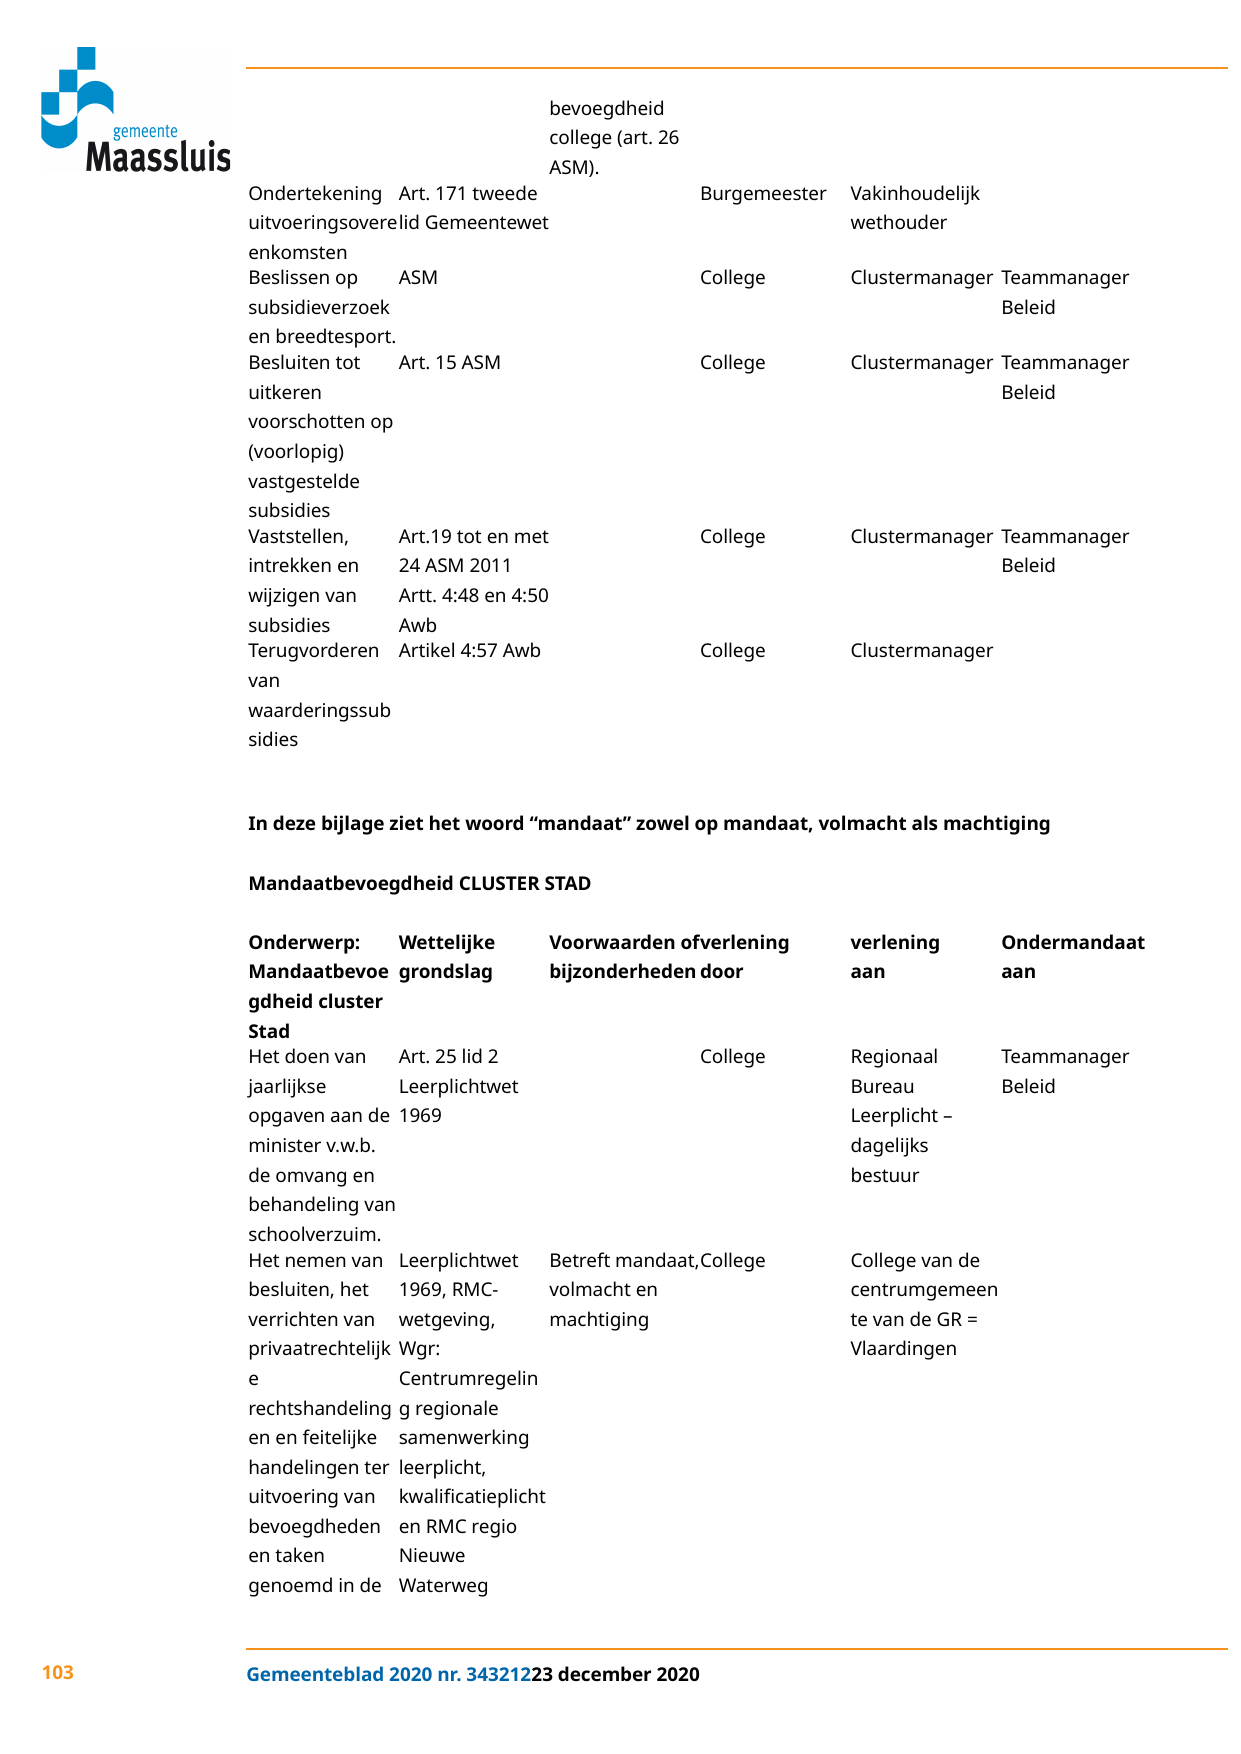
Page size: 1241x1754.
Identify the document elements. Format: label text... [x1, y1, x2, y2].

table_cell Art. 171 tweede lid Gemeentewet [399, 180, 549, 264]
table_cell Artikel 4:57 Awb [399, 638, 549, 752]
table_cell Burgemeester [700, 180, 850, 264]
table_cell [850, 752, 1001, 778]
table_cell [549, 523, 700, 638]
table_cell [1001, 180, 1152, 264]
table_cell [1001, 638, 1152, 752]
table_cell Teammanager Beleid [1001, 350, 1152, 523]
table_header verlening door [700, 929, 850, 1043]
table_cell [248, 95, 398, 180]
table_cell Betreft mandaat, volmacht en machtiging [549, 1247, 700, 1598]
table_cell [850, 95, 1001, 180]
table_cell [1001, 95, 1152, 180]
table_cell [248, 752, 398, 778]
table_header Ondermandaat aan [1001, 929, 1152, 1043]
table_cell Clustermanager [850, 350, 1001, 523]
table_cell [399, 95, 549, 180]
table_cell Het nemen van besluiten, het verrichten van privaatrechtelijke rechtshandelingen en feitelijke handelingen ter uitvoering van bevoegdheden en taken genoemd in de [248, 1247, 398, 1598]
picture [41, 47, 231, 172]
table_cell Clustermanager [850, 265, 1001, 349]
table_cell Regionaal Bureau Leerplicht – dagelijks bestuur [850, 1044, 1001, 1247]
table_cell [1001, 752, 1152, 778]
text Mandaatbevoegdheid CLUSTER STAD [248, 870, 1152, 896]
table_cell bevoegdheid college (art. 26 ASM). [549, 95, 700, 180]
table_cell Vaststellen, intrekken en wijzigen van subsidies [248, 523, 398, 638]
table_header Voorwaarden of bijzonderheden [549, 929, 700, 1043]
table_cell Clustermanager [850, 638, 1001, 752]
table_cell [700, 95, 850, 180]
table_cell Clustermanager [850, 523, 1001, 638]
table_cell Teammanager Beleid [1001, 523, 1152, 638]
table_cell College [700, 265, 850, 349]
table_cell Ondertekening uitvoeringsovereenkomsten [248, 180, 398, 264]
table_cell [549, 1044, 700, 1247]
table_cell College [700, 350, 850, 523]
table_header Onderwerp: Mandaatbevoegdheid cluster Stad [248, 929, 398, 1043]
table_cell College [700, 523, 850, 638]
table_cell Teammanager Beleid [1001, 265, 1152, 349]
table_cell Besluiten tot uitkeren voorschotten op (voorlopig) vastgestelde subsidies [248, 350, 398, 523]
table_header verlening aan [850, 929, 1001, 1043]
table_cell Art.19 tot en met 24 ASM 2011 Artt. 4:48 en 4:50 Awb [399, 523, 549, 638]
table_cell College [700, 1247, 850, 1598]
table_cell Leerplichtwet 1969, RMC-wetgeving, Wgr: Centrumregeling regionale samenwerking leerplicht, kwalificatieplicht en RMC regio Nieuwe Waterweg [399, 1247, 549, 1598]
table_cell ASM [399, 265, 549, 349]
table_cell [549, 638, 700, 752]
table_cell [399, 752, 549, 778]
picture [41, 47, 77, 92]
table_cell Teammanager Beleid [1001, 1044, 1152, 1247]
table_cell College [700, 638, 850, 752]
table_cell [549, 180, 700, 264]
table_cell Terugvorderen van waarderingssubsidies [248, 638, 398, 752]
table_cell Het doen van jaarlijkse opgaven aan de minister v.w.b. de omvang en behandeling van schoolverzuim. [248, 1044, 398, 1247]
table_cell [549, 265, 700, 349]
table_cell Beslissen op subsidieverzoeken breedtesport. [248, 265, 398, 349]
table_cell Art. 15 ASM [399, 350, 549, 523]
table_cell College van de centrumgemeente van de GR = Vlaardingen [850, 1247, 1001, 1598]
table_cell [1001, 1247, 1152, 1598]
table_header Wettelijke grondslag [399, 929, 549, 1043]
text In deze bijlage ziet het woord “mandaat” zowel op mandaat, volmacht als machtiging [248, 811, 1152, 836]
table_cell [700, 752, 850, 778]
table_cell College [700, 1044, 850, 1247]
table_cell Vakinhoudelijk wethouder [850, 180, 1001, 264]
table_cell Art. 25 lid 2 Leerplichtwet 1969 [399, 1044, 549, 1247]
table_cell [549, 350, 700, 523]
table_cell [549, 752, 700, 778]
